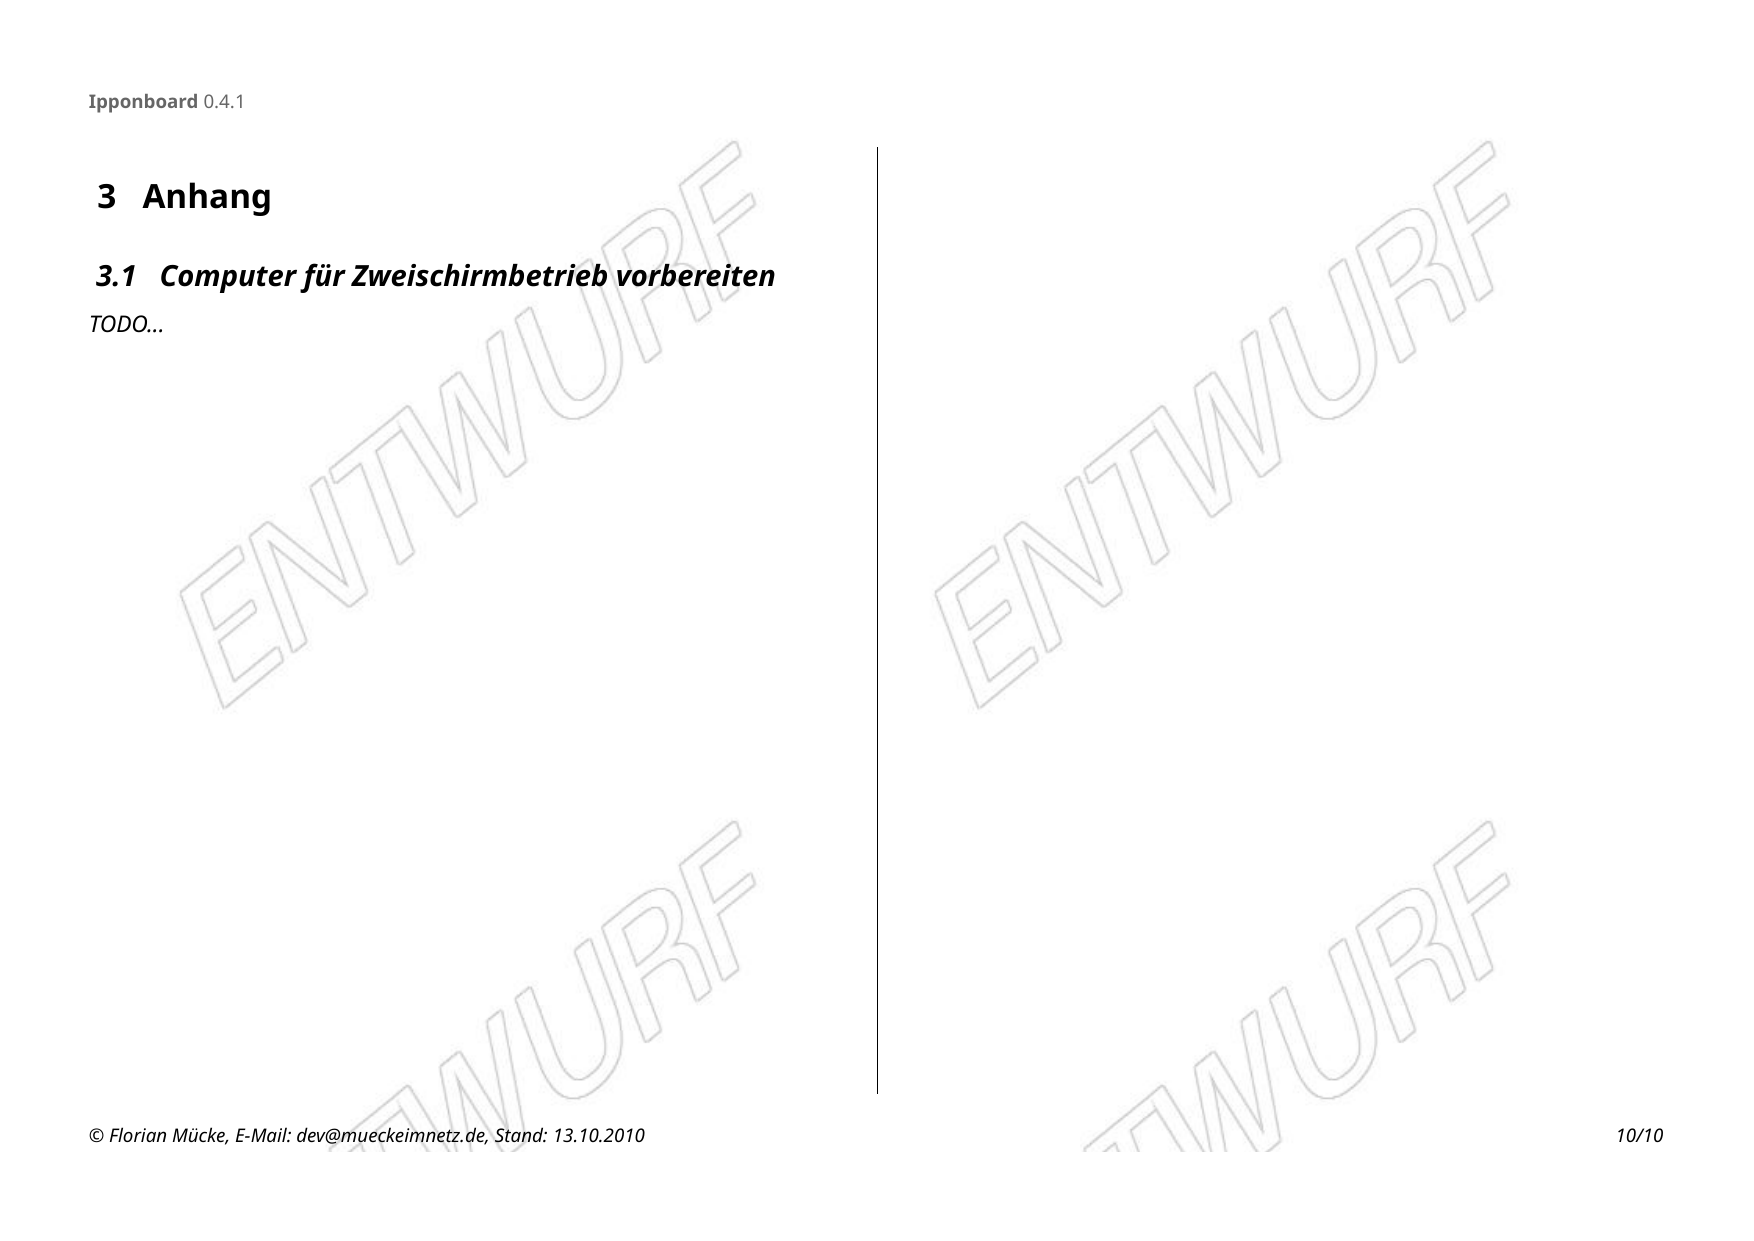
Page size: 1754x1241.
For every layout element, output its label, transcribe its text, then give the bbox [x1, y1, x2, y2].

subtitle Anhang [88, 172, 847, 218]
subtitle Computer für Zweischirmbetrieb vorbereiten [88, 255, 847, 295]
picture [88, 88, 1666, 1152]
text TODO... [88, 308, 847, 339]
